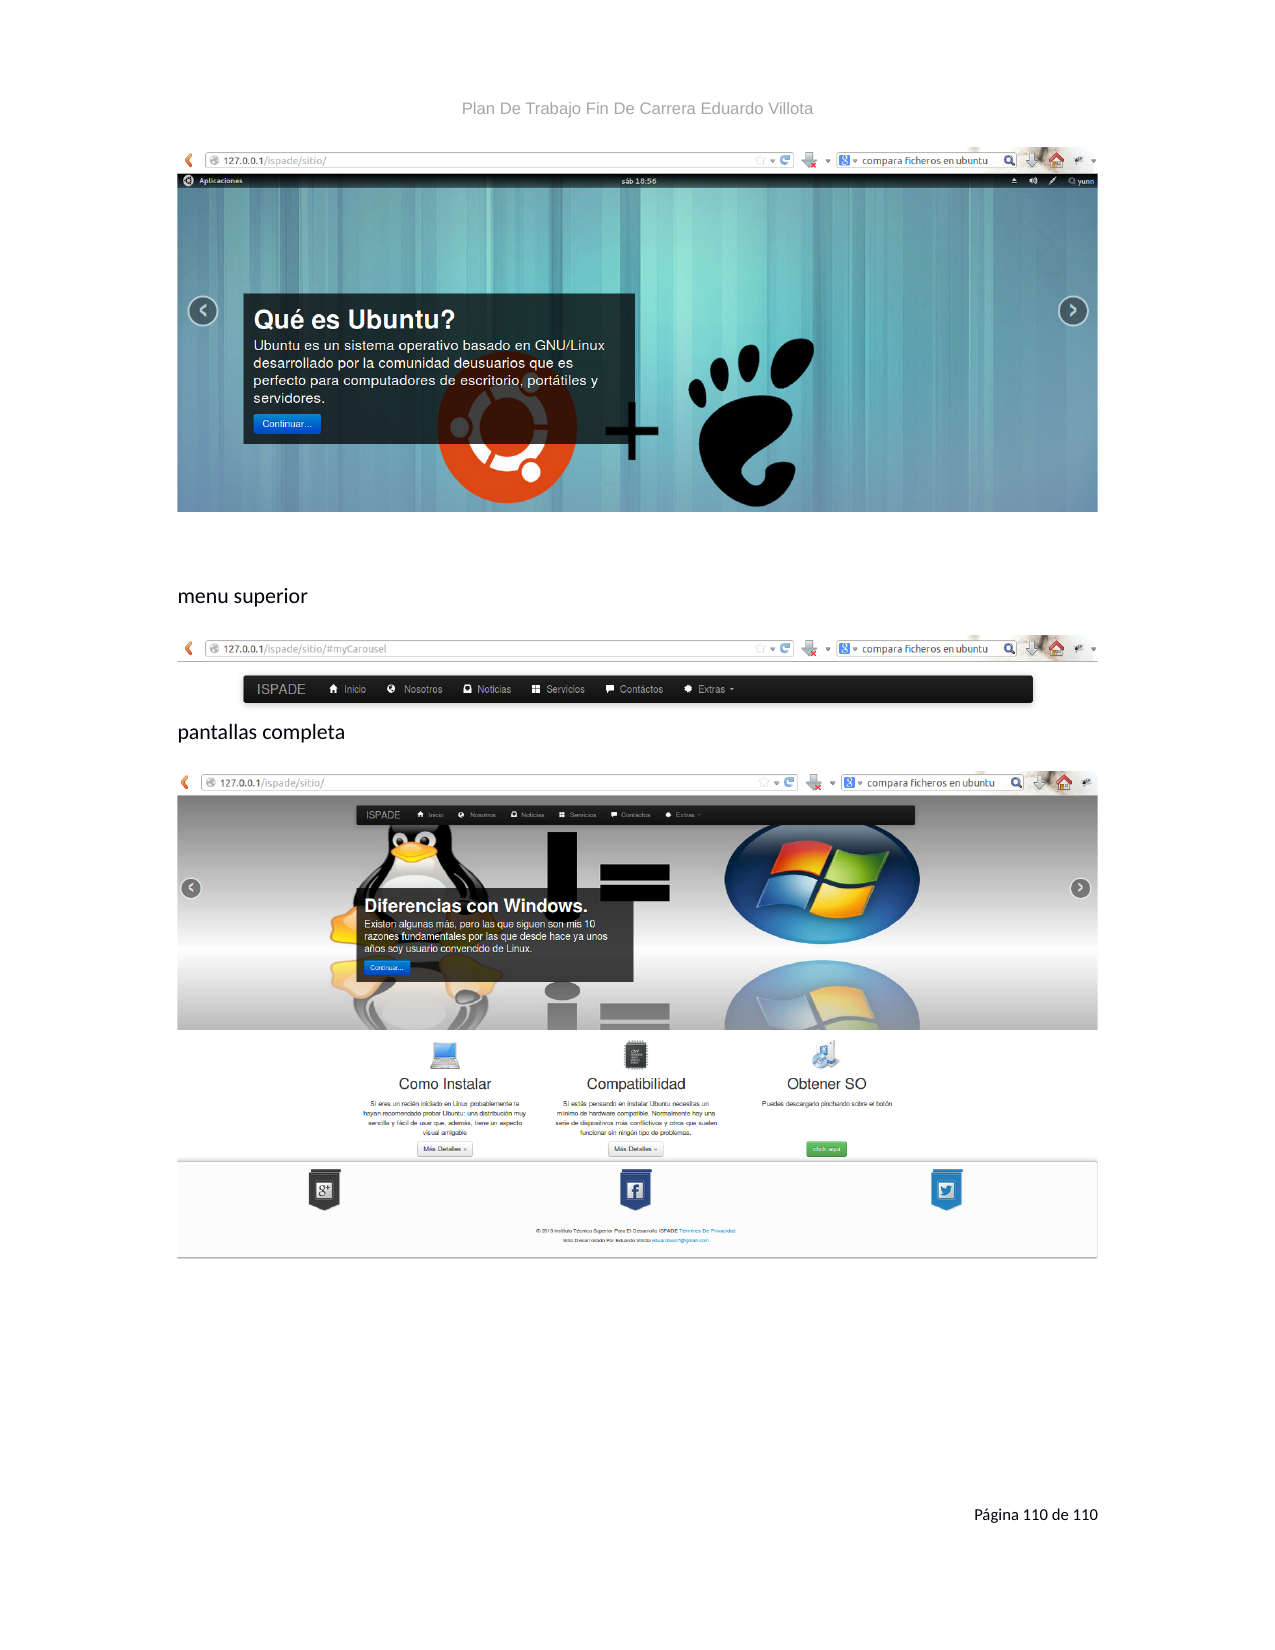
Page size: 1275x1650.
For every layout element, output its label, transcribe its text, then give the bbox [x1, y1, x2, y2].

picture [177, 147, 1098, 529]
picture [177, 635, 1098, 719]
text pantallas completa [177, 719, 1098, 745]
text menu superior [177, 582, 1098, 609]
picture [177, 771, 1098, 1259]
